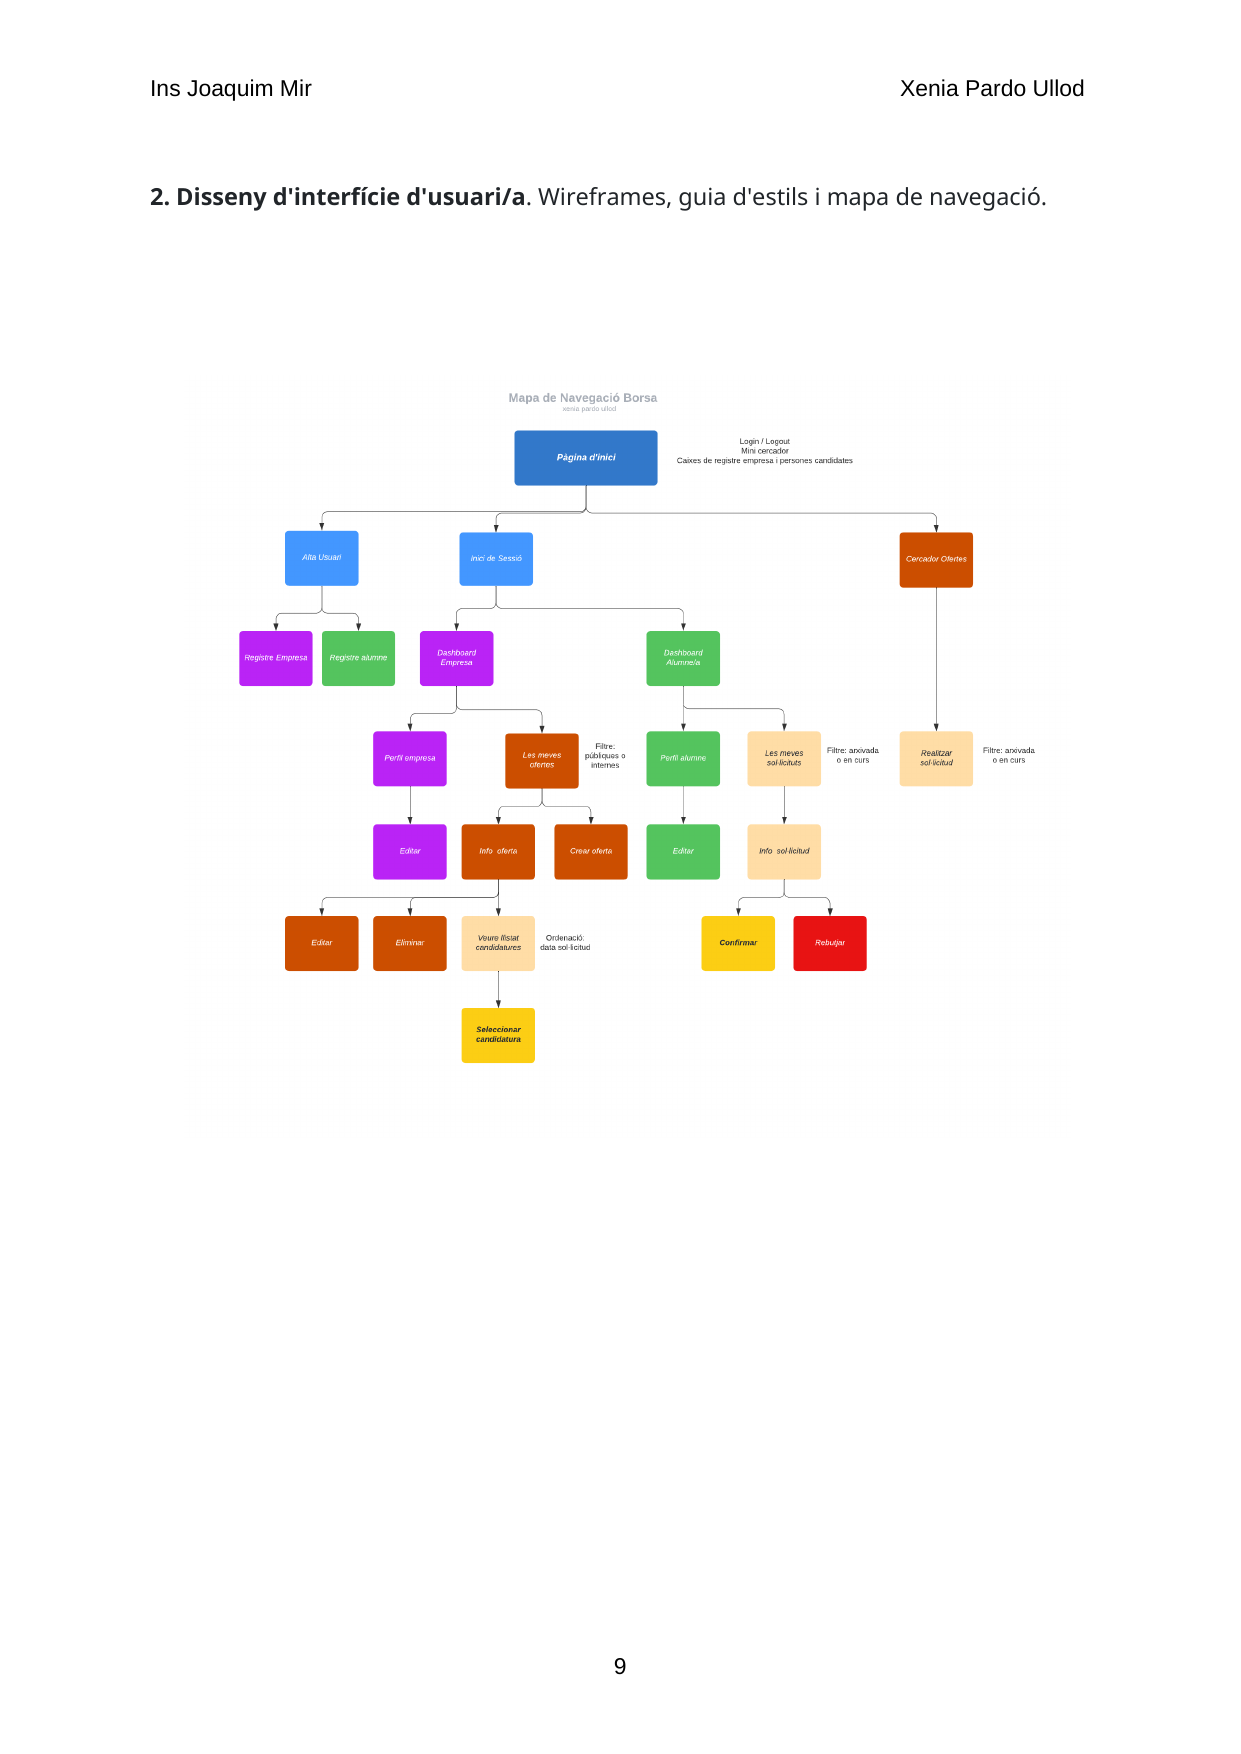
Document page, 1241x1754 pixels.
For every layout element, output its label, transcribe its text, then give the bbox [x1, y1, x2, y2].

text 2. Disseny d'interfície d'usuari/a. Wireframes, guia d'estils i mapa de navegació. [150, 180, 1090, 212]
picture [184, 375, 1072, 1138]
